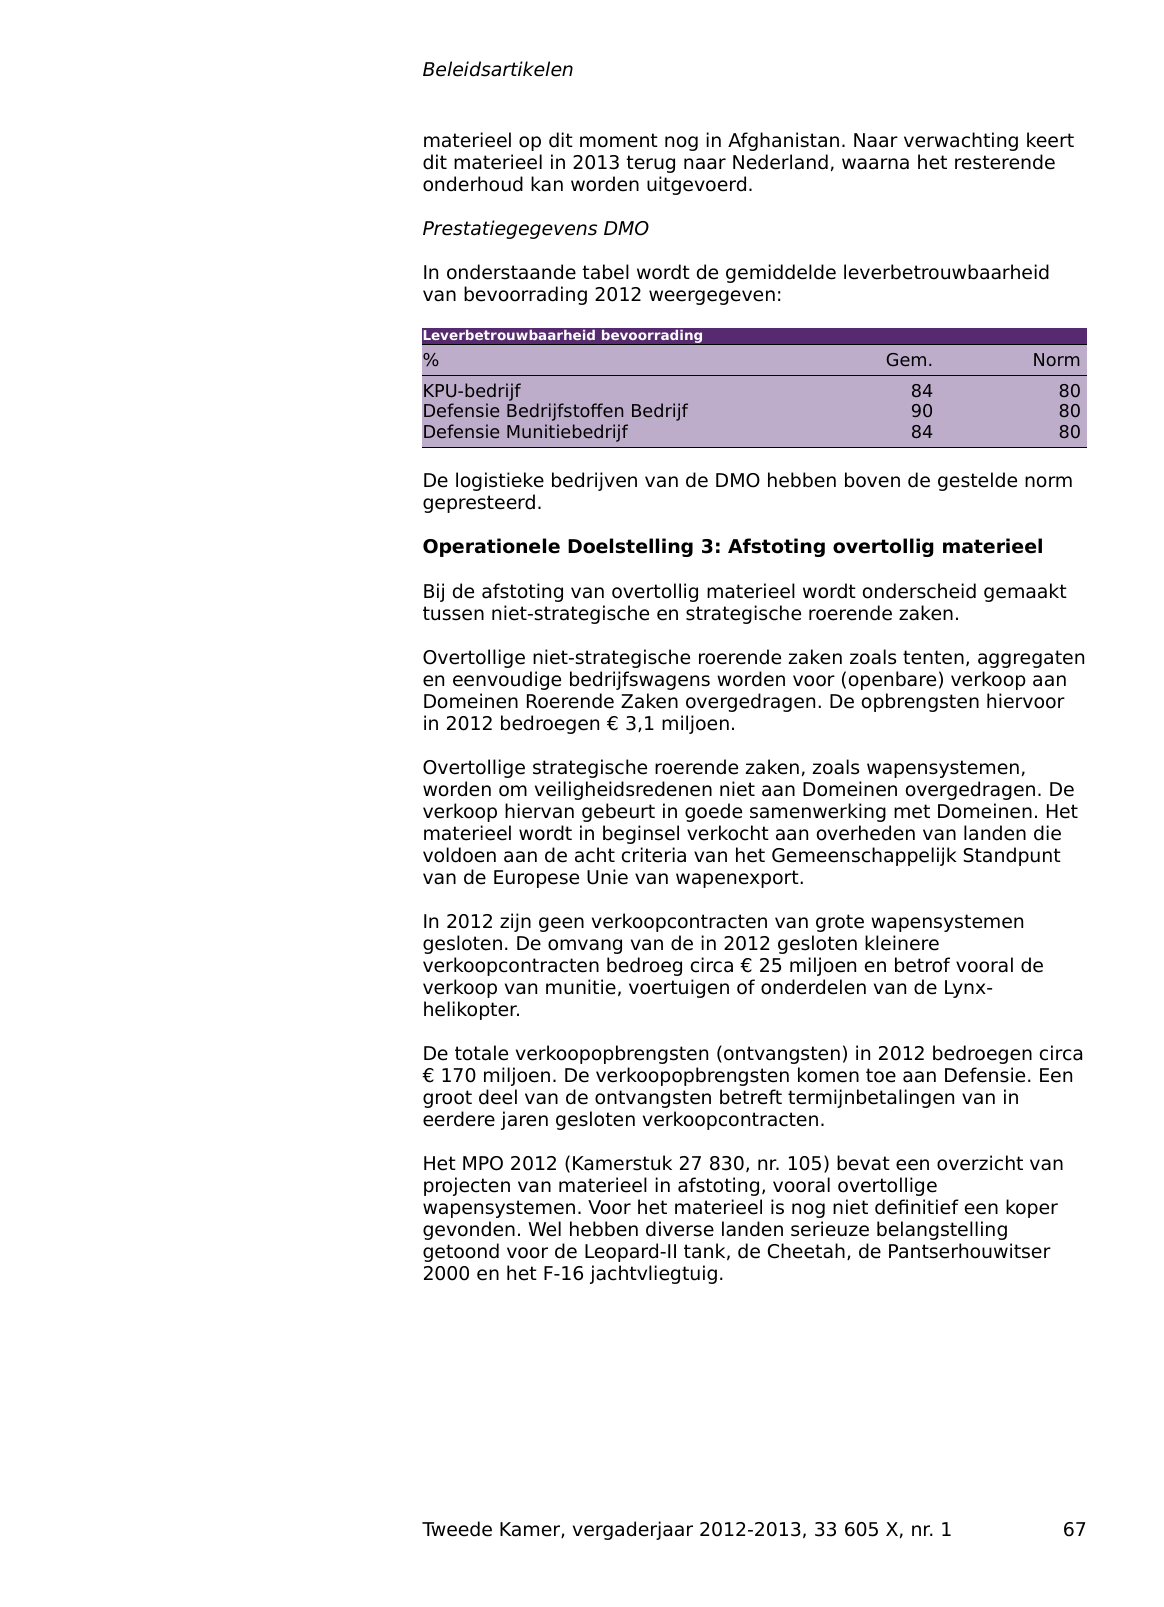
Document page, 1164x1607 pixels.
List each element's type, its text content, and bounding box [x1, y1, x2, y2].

text De totale verkoopopbrengsten (ontvangsten) in 2012 bedroegen circa € 170 miljoen. De verkoopopbrengsten komen toe aan Defensie. Een groot deel van de ontvangsten betreft termijnbetalingen van in eerdere jaren gesloten verkoopcontracten. [422, 1043, 1087, 1131]
subtitle Operationele Doelstelling 3: Afstoting overtollig materieel [422, 536, 1087, 558]
text De logistieke bedrijven van de DMO hebben boven de gestelde norm gepresteerd. [422, 470, 1087, 514]
table_cell 90 [791, 401, 939, 422]
table_header Leverbetrouwbaarheid bevoorrading [422, 328, 1087, 344]
subtitle Prestatiegegevens DMO [422, 218, 1087, 240]
table_cell Norm [939, 345, 1087, 375]
table_cell Defensie Bedrijfstoffen Bedrijf [422, 401, 791, 422]
text Bij de afstoting van overtollig materieel wordt onderscheid gemaakt tussen niet-strategische en strategische roerende zaken. [422, 581, 1087, 624]
table_cell 84 [791, 422, 939, 447]
text Het MPO 2012 (Kamerstuk 27 830, nr. 105) bevat een overzicht van projecten van materieel in afstoting, vooral overtollige wapensystemen. Voor het materieel is nog niet definitief een koper gevonden. Wel hebben diverse landen serieuze belangstelling getoond voor de Leopard-II tank, de Cheetah, de Pantserhouwitser 2000 en het F-16 jachtvliegtuig. [422, 1153, 1087, 1285]
text Overtollige strategische roerende zaken, zoals wapensystemen, worden om veiligheidsredenen niet aan Domeinen overgedragen. De verkoop hiervan gebeurt in goede samenwerking met Domeinen. Het materieel wordt in beginsel verkocht aan overheden van landen die voldoen aan de acht criteria van het Gemeenschappelijk Standpunt van de Europese Unie van wapenexport. [422, 757, 1087, 889]
table_cell 80 [939, 401, 1087, 422]
text In onderstaande tabel wordt de gemiddelde leverbetrouwbaarheid van bevoorrading 2012 weergegeven: [422, 262, 1087, 306]
table_cell 84 [791, 376, 939, 401]
text Overtollige niet-strategische roerende zaken zoals tenten, aggregaten en eenvoudige bedrijfswagens worden voor (openbare) verkoop aan Domeinen Roerende Zaken overgedragen. De opbrengsten hiervoor in 2012 bedroegen € 3,1 miljoen. [422, 647, 1087, 735]
table_cell 80 [939, 376, 1087, 401]
text In 2012 zijn geen verkoopcontracten van grote wapensystemen gesloten. De omvang van de in 2012 gesloten kleinere verkoopcontracten bedroeg circa € 25 miljoen en betrof vooral de verkoop van munitie, voertuigen of onderdelen van de Lynx-helikopter. [422, 911, 1087, 1021]
table_cell Defensie Munitiebedrijf [422, 422, 791, 447]
table_cell % [422, 345, 791, 375]
text materieel op dit moment nog in Afghanistan. Naar verwachting keert dit materieel in 2013 terug naar Nederland, waarna het resterende onderhoud kan worden uitgevoerd. [422, 130, 1087, 196]
table_cell Gem. [791, 345, 939, 375]
table_cell KPU-bedrijf [422, 376, 791, 401]
table_cell 80 [939, 422, 1087, 447]
